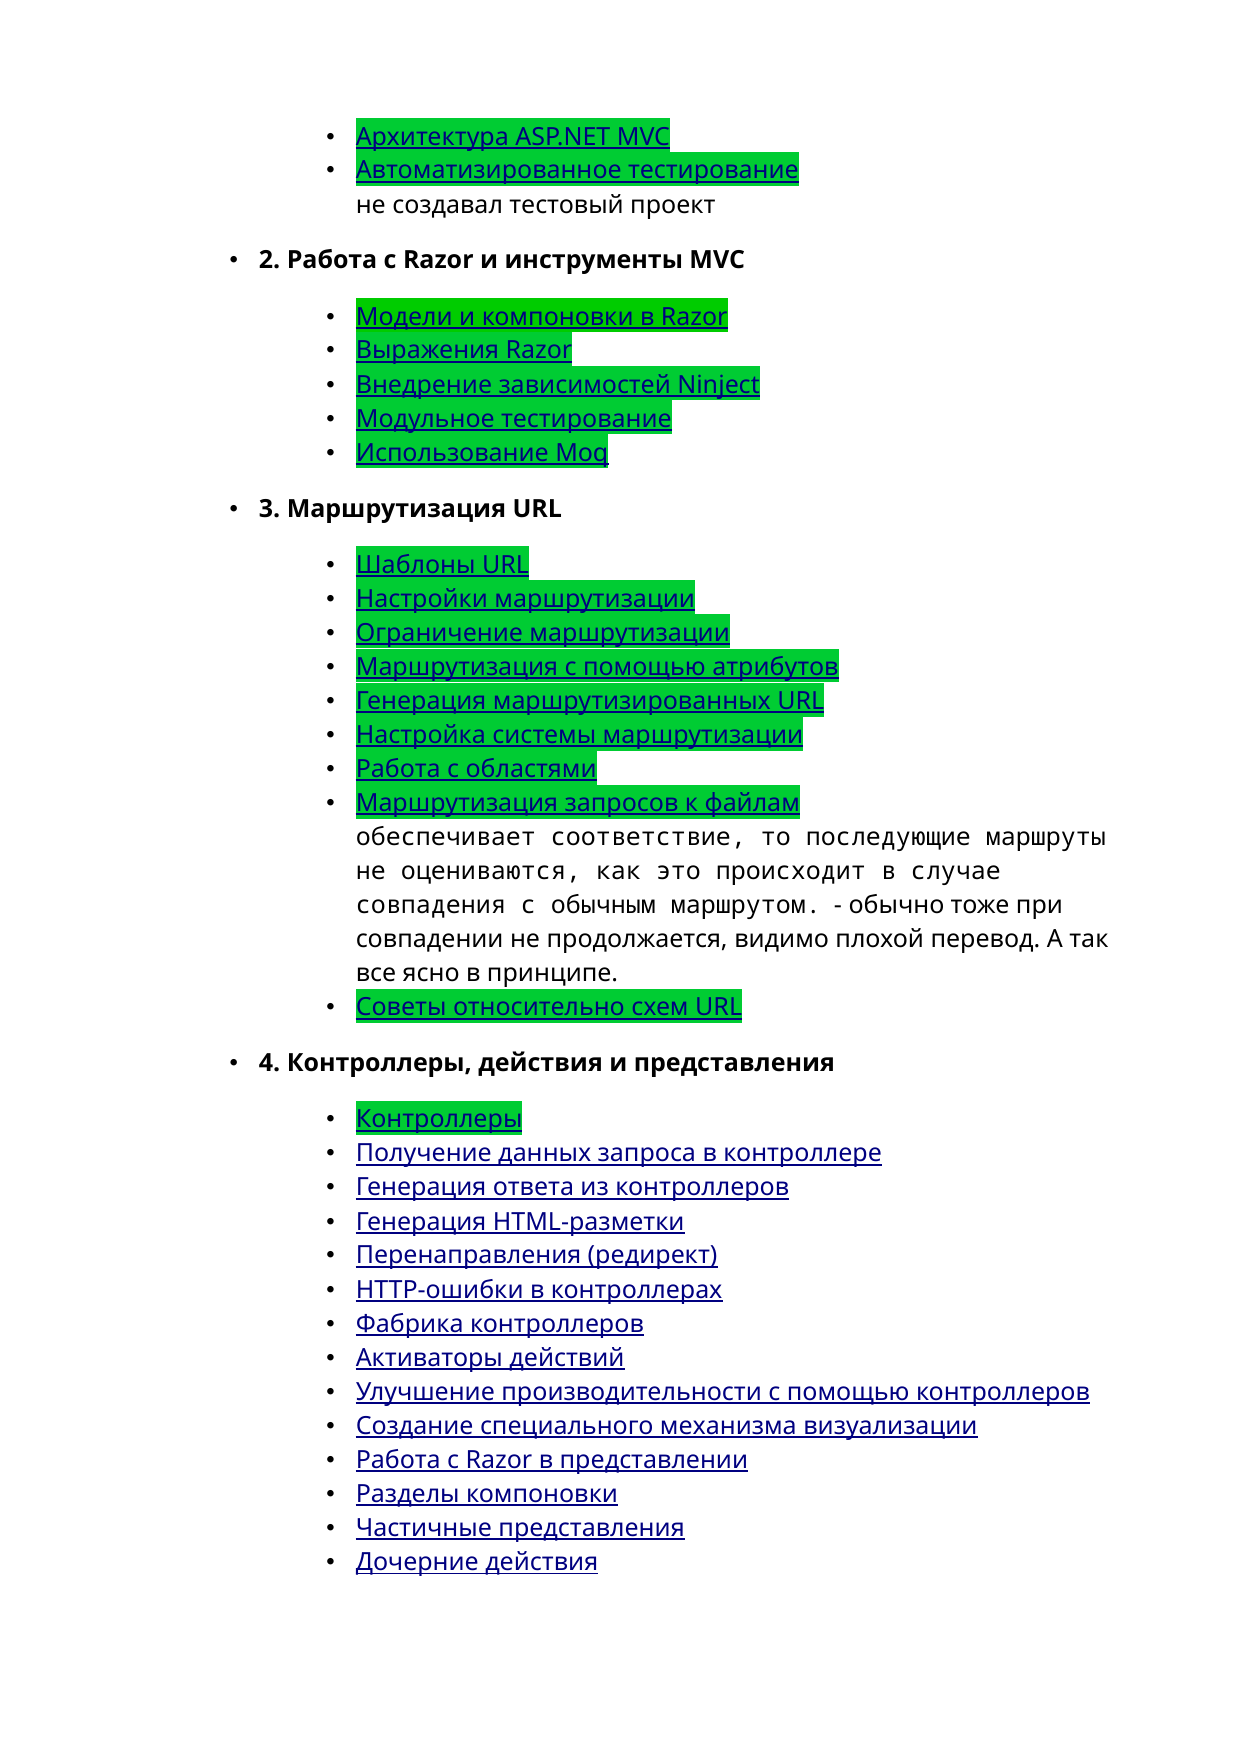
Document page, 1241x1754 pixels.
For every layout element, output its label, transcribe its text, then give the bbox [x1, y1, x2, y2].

list Генерация HTML-разметки [326, 1203, 1122, 1237]
list Маршрутизация запросов к файлам [326, 785, 1122, 819]
subtitle 2. Работа с Razor и инструменты MVC [229, 242, 1100, 276]
list Получение данных запроса в контроллере [326, 1135, 1122, 1169]
list Архитектура ASP.NET MVC [326, 118, 1122, 152]
list Перенаправления (редирект) [326, 1237, 1122, 1271]
list Автоматизированное тестирование [326, 152, 1122, 186]
list Выражения Razor [326, 332, 1122, 366]
list не создавал тестовый проект [326, 186, 1122, 220]
subtitle 3. Маршрутизация URL [229, 490, 1100, 524]
list Советы относительно схем URL [326, 989, 1122, 1023]
list Настройка системы маршрутизации [326, 717, 1122, 751]
list HTTP-ошибки в контроллерах [326, 1271, 1122, 1305]
list Дочерние действия [326, 1544, 1122, 1578]
list Внедрение зависимостей Ninject [326, 366, 1122, 400]
list Маршрутизация с помощью атрибутов [326, 648, 1122, 682]
list Создание специального механизма визуализации [326, 1407, 1122, 1442]
list Модульное тестирование [326, 400, 1122, 434]
list Модели и компоновки в Razor [326, 298, 1122, 332]
list Фабрика контроллеров [326, 1305, 1122, 1339]
list Использование Moq [326, 434, 1122, 468]
list обеспечивает соответствие, то последующие маршруты не оцениваются, как это происходит в случае совпадения с обычным маршрутом. - обычно тоже при совпадении не продолжается, видимо плохой перевод. А так все ясно в принципе. [326, 819, 1122, 989]
list Разделы компоновки [326, 1476, 1122, 1510]
list Генерация маршрутизированных URL [326, 682, 1122, 717]
list Настройки маршрутизации [326, 580, 1122, 614]
list Ограничение маршрутизации [326, 614, 1122, 648]
list Активаторы действий [326, 1339, 1122, 1373]
list Работа с Razor в представлении [326, 1442, 1122, 1476]
subtitle 4. Контроллеры, действия и представления [229, 1045, 1100, 1079]
list Контроллеры [326, 1101, 1122, 1135]
list Генерация ответа из контроллеров [326, 1169, 1122, 1203]
list Улучшение производительности с помощью контроллеров [326, 1373, 1122, 1407]
list Работа с областями [326, 751, 1122, 785]
list Частичные представления [326, 1510, 1122, 1544]
list Шаблоны URL [326, 546, 1122, 580]
